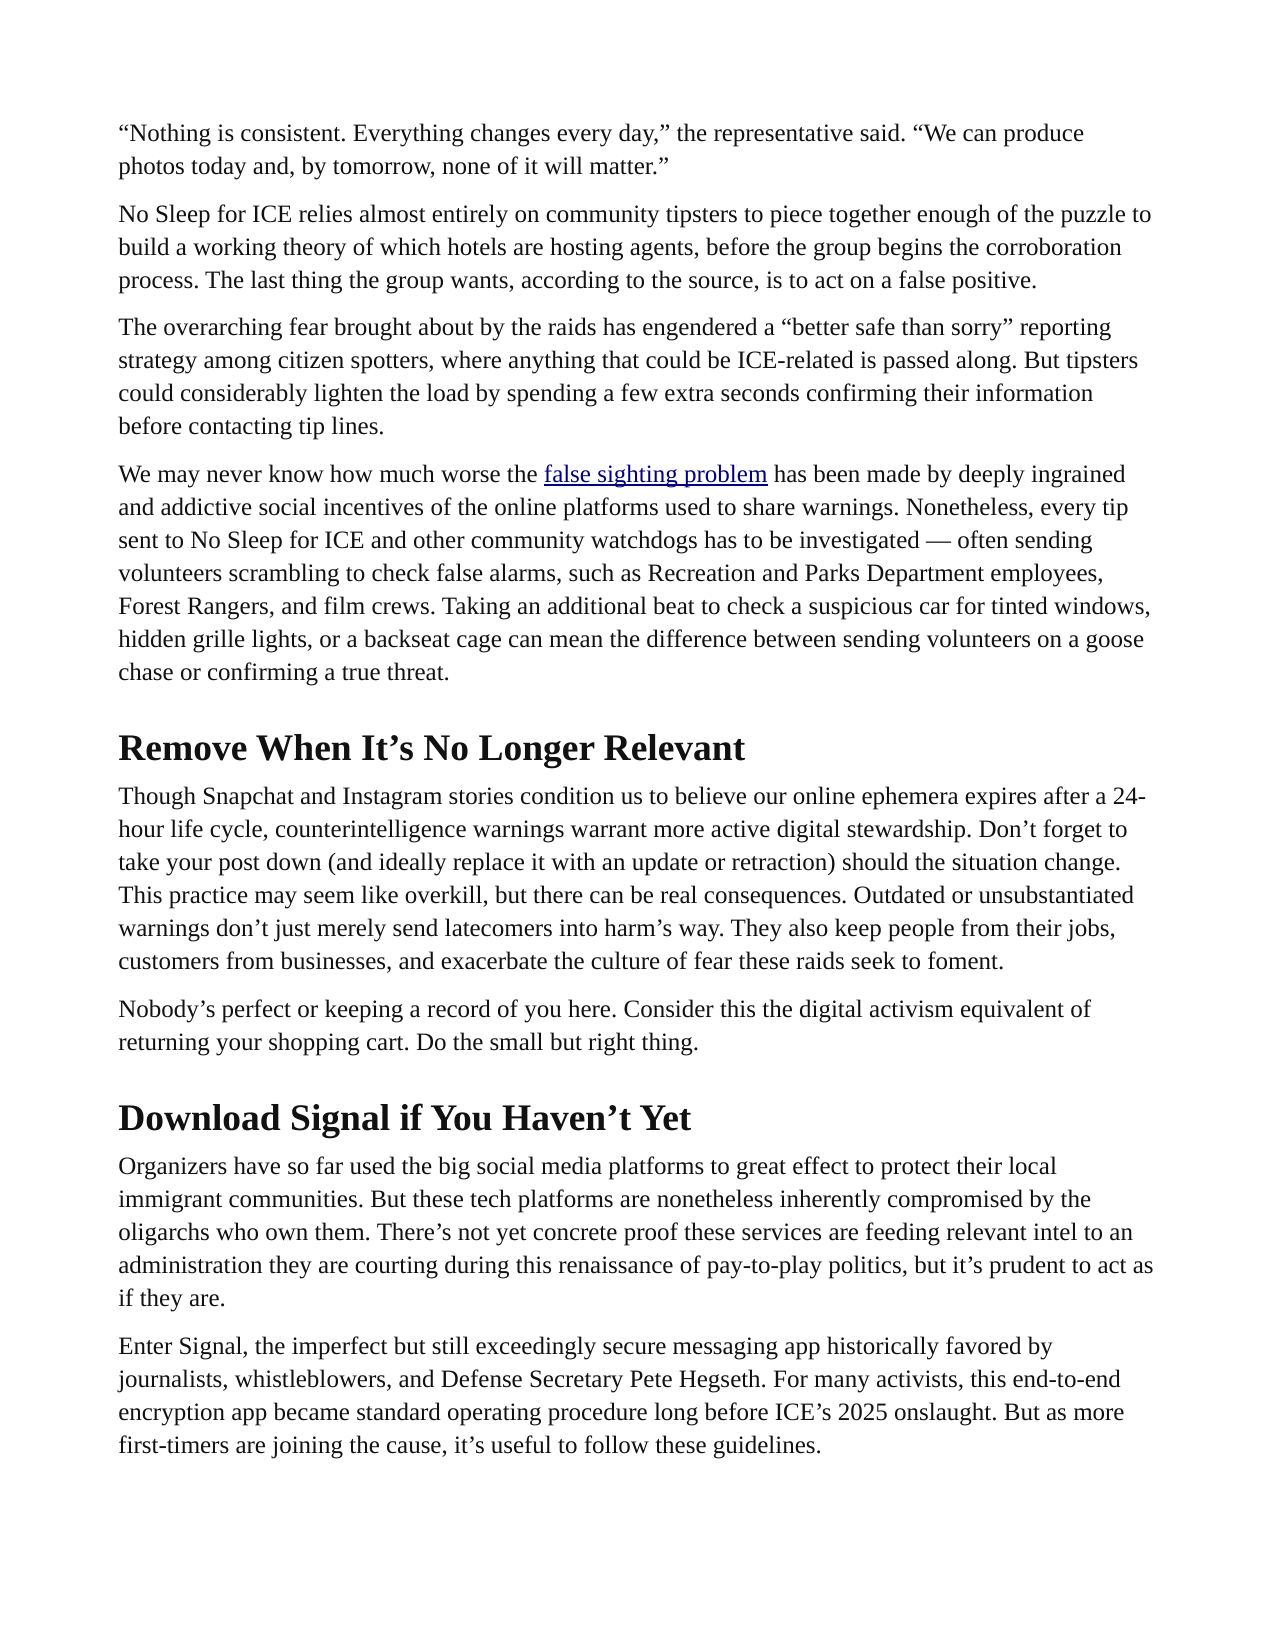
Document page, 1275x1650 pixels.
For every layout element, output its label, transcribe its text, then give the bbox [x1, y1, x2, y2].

text The overarching fear brought about by the raids has engendered a “better safe than sorry” reporting strategy among citizen spotters, where anything that could be ICE-related is passed along. But tipsters could considerably lighten the load by spending a few extra seconds confirming their information before contacting tip lines. [118, 312, 1157, 440]
text Nobody’s perfect or keeping a record of you here. Consider this the digital activism equivalent of returning your shopping cart. Do the small but right thing. [118, 994, 1157, 1056]
text Though Snapchat and Instagram stories condition us to believe our online ephemera expires after a 24-hour life cycle, counterintelligence warnings warrant more active digital stewardship. Don’t forget to take your post down (and ideally replace it with an update or retraction) should the situation change. This practice may seem like overkill, but there can be real consequences. Outdated or unsubstantiated warnings don’t just merely send latecomers into harm’s way. They also keep people from their jobs, customers from businesses, and exacerbate the culture of fear these raids seek to foment. [118, 781, 1157, 975]
text Organizers have so far used the big social media platforms to great effect to protect their local immigrant communities. But these tech platforms are nonetheless inherently compromised by the oligarchs who own them. There’s not yet concrete proof these services are feeding relevant intel to an administration they are courting during this renaissance of pay-to-play politics, but it’s prudent to act as if they are. [118, 1151, 1157, 1312]
subtitle Remove When It’s No Longer Relevant [118, 726, 1157, 769]
text No Sleep for ICE relies almost entirely on community tipsters to piece together enough of the puzzle to build a working theory of which hotels are hosting agents, before the group begins the corroboration process. The last thing the group wants, according to the source, is to act on a false positive. [118, 199, 1157, 293]
text “Nothing is consistent. Everything changes every day,” the representative said. “We can produce photos today and, by tomorrow, none of it will matter.” [118, 118, 1157, 180]
subtitle Download Signal if You Haven’t Yet [118, 1095, 1157, 1138]
text We may never know how much worse the false sighting problem has been made by deeply ingrained and addictive social incentives of the online platforms used to share warnings. Nonetheless, every tip sent to No Sleep for ICE and other community watchdogs has to be investigated — often sending volunteers scrambling to check false alarms, such as Recreation and Parks Department employees, Forest Rangers, and film crews. Taking an additional beat to check a suspicious car for tinted windows, hidden grille lights, or a backseat cage can mean the difference between sending volunteers on a goose chase or confirming a true threat. [118, 459, 1157, 686]
text Enter Signal, the imperfect but still exceedingly secure messaging app historically favored by journalists, whistleblowers, and Defense Secretary Pete Hegseth. For many activists, this end-to-end encryption app became standard operating procedure long before ICE’s 2025 onslaught. But as more first-timers are joining the cause, it’s useful to follow these guidelines. [118, 1331, 1157, 1458]
